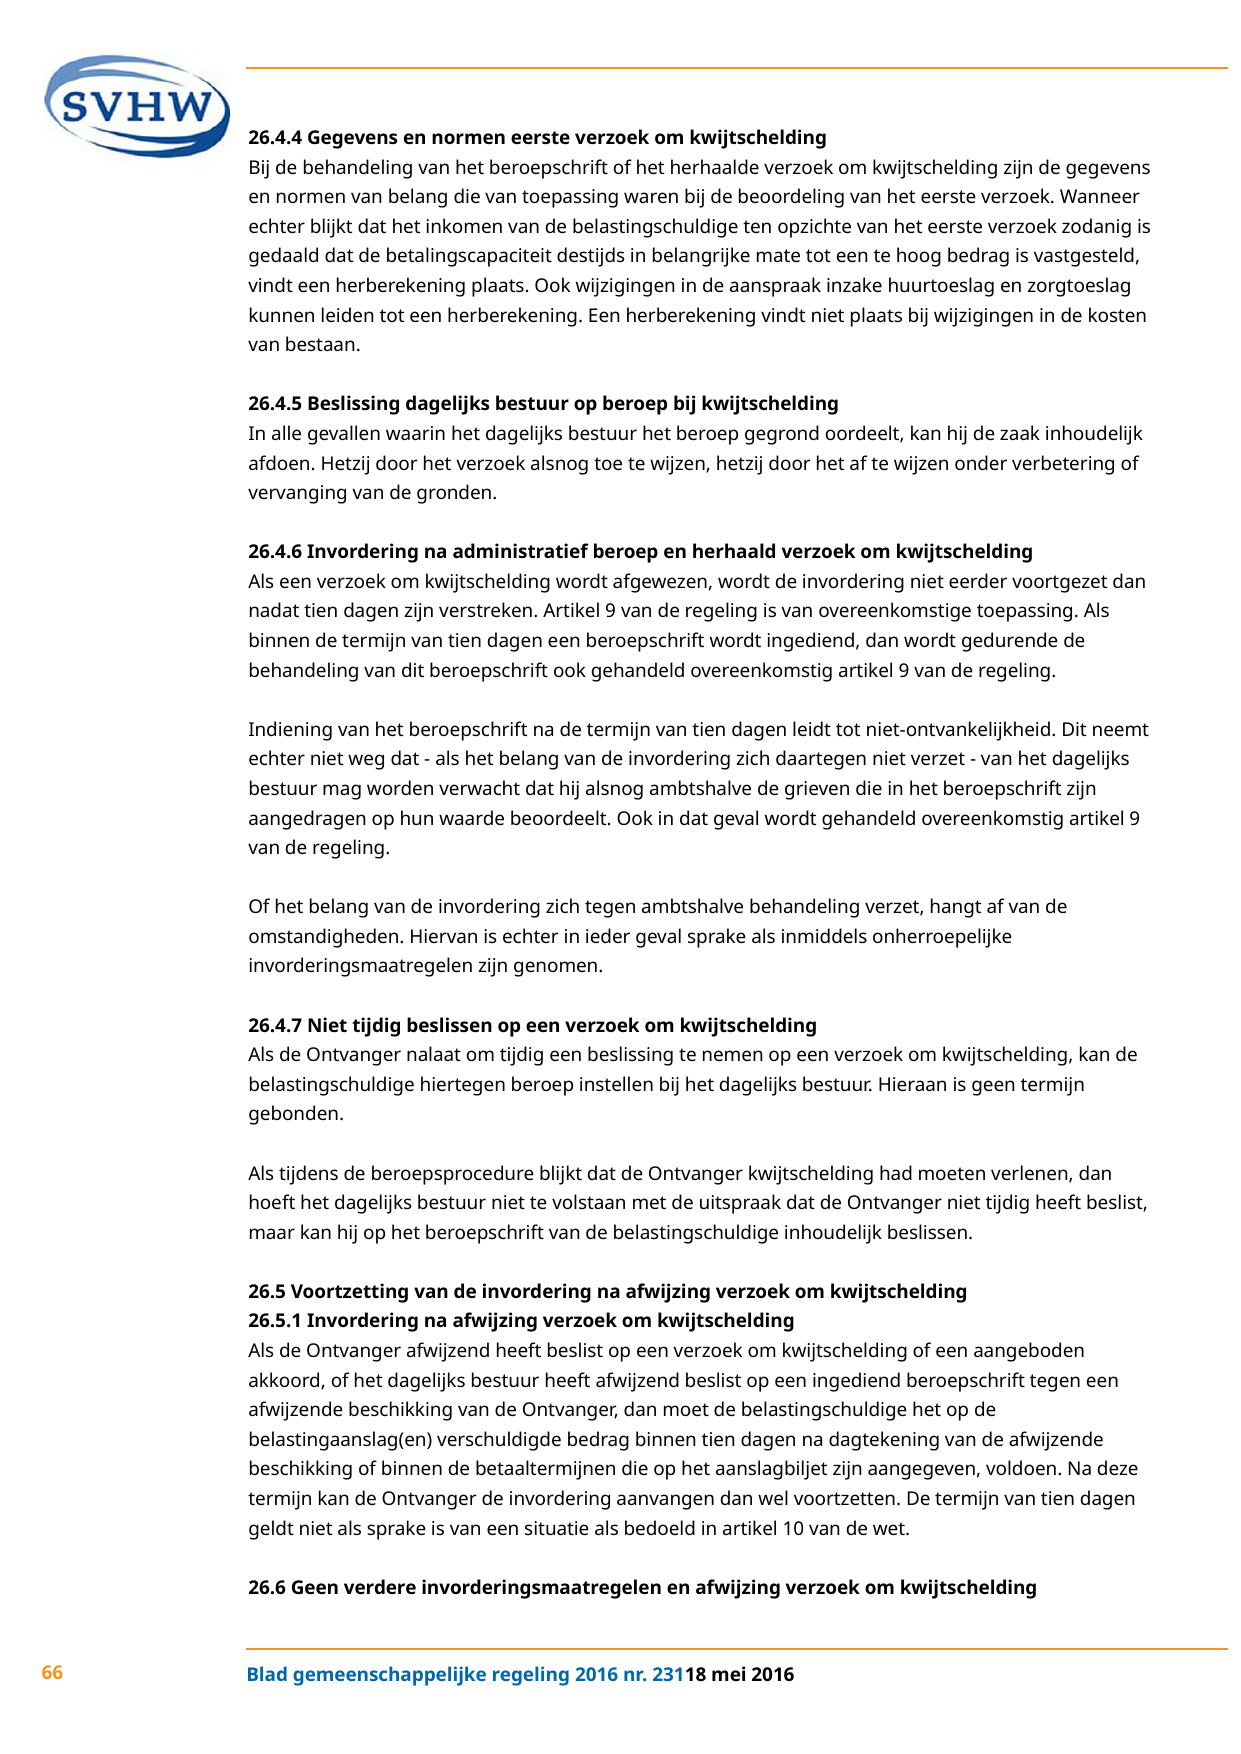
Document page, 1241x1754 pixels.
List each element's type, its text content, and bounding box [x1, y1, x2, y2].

text 26.4.5 Beslissing dagelijks bestuur op beroep bij kwijtschelding [248, 391, 1152, 416]
text Bij de behandeling van het beroepschrift of het herhaalde verzoek om kwijtschelding zijn de gegevens en normen van belang die van toepassing waren bij de beoordeling van het eerste verzoek. Wanneer echter blijkt dat het inkomen van de belastingschuldige ten opzichte van het eerste verzoek zodanig is gedaald dat de betalingscapaciteit destijds in belangrijke mate tot een te hoog bedrag is vastgesteld, vindt een herberekening plaats. Ook wijzigingen in de aanspraak inzake huurtoeslag en zorgtoeslag kunnen leiden tot een herberekening. Een herberekening vindt niet plaats bij wijzigingen in de kosten van bestaan. [248, 154, 1152, 357]
text Of het belang van de invordering zich tegen ambtshalve behandeling verzet, hangt af van de omstandigheden. Hiervan is echter in ieder geval sprake als inmiddels onherroepelijke invorderingsmaatregelen zijn genomen. [248, 893, 1152, 978]
text 26.4.6 Invordering na administratief beroep en herhaald verzoek om kwijtschelding [248, 538, 1152, 564]
text Als de Ontvanger afwijzend heeft beslist op een verzoek om kwijtschelding of een aangeboden akkoord, of het dagelijks bestuur heeft afwijzend beslist op een ingediend beroepschrift tegen een afwijzende beschikking van de Ontvanger, dan moet de belastingschuldige het op de belastingaanslag(en) verschuldigde bedrag binnen tien dagen na dagtekening van de afwijzende beschikking of binnen de betaaltermijnen die op het aanslagbiljet zijn aangegeven, voldoen. Na deze termijn kan de Ontvanger de invordering aanvangen dan wel voortzetten. De termijn van tien dagen geldt niet als sprake is van een situatie als bedoeld in artikel 10 van de wet. [248, 1337, 1152, 1541]
text Als een verzoek om kwijtschelding wordt afgewezen, wordt de invordering niet eerder voortgezet dan nadat tien dagen zijn verstreken. Artikel 9 van de regeling is van overeenkomstige toepassing. Als binnen de termijn van tien dagen een beroepschrift wordt ingediend, dan wordt gedurende de behandeling van dit beroepschrift ook gehandeld overeenkomstig artikel 9 van de regeling. [248, 568, 1152, 683]
text Indiening van het beroepschrift na de termijn van tien dagen leidt tot niet-ontvankelijkheid. Dit neemt echter niet weg dat - als het belang van de invordering zich daartegen niet verzet - van het dagelijks bestuur mag worden verwacht dat hij alsnog ambtshalve de grieven die in het beroepschrift zijn aangedragen op hun waarde beoordeelt. Ook in dat geval wordt gehandeld overeenkomstig artikel 9 van de regeling. [248, 716, 1152, 860]
text Als de Ontvanger nalaat om tijdig een beslissing te nemen op een verzoek om kwijtschelding, kan de belastingschuldige hiertegen beroep instellen bij het dagelijks bestuur. Hieraan is geen termijn gebonden. [248, 1041, 1152, 1126]
text 26.6 Geen verdere invorderingsmaatregelen en afwijzing verzoek om kwijtschelding [248, 1574, 1152, 1600]
picture [41, 47, 231, 172]
text 26.4.7 Niet tijdig beslissen op een verzoek om kwijtschelding [248, 1012, 1152, 1038]
text 26.4.4 Gegevens en normen eerste verzoek om kwijtschelding [248, 124, 1152, 150]
text In alle gevallen waarin het dagelijks bestuur het beroep gegrond oordeelt, kan hij de zaak inhoudelijk afdoen. Hetzij door het verzoek alsnog toe te wijzen, hetzij door het af te wijzen onder verbetering of vervanging van de gronden. [248, 420, 1152, 505]
text Als tijdens de beroepsprocedure blijkt dat de Ontvanger kwijtschelding had moeten verlenen, dan hoeft het dagelijks bestuur niet te volstaan met de uitspraak dat de Ontvanger niet tijdig heeft beslist, maar kan hij op het beroepschrift van de belastingschuldige inhoudelijk beslissen. [248, 1160, 1152, 1245]
text 26.5.1 Invordering na afwijzing verzoek om kwijtschelding [248, 1308, 1152, 1333]
text 26.5 Voortzetting van de invordering na afwijzing verzoek om kwijtschelding [248, 1278, 1152, 1304]
